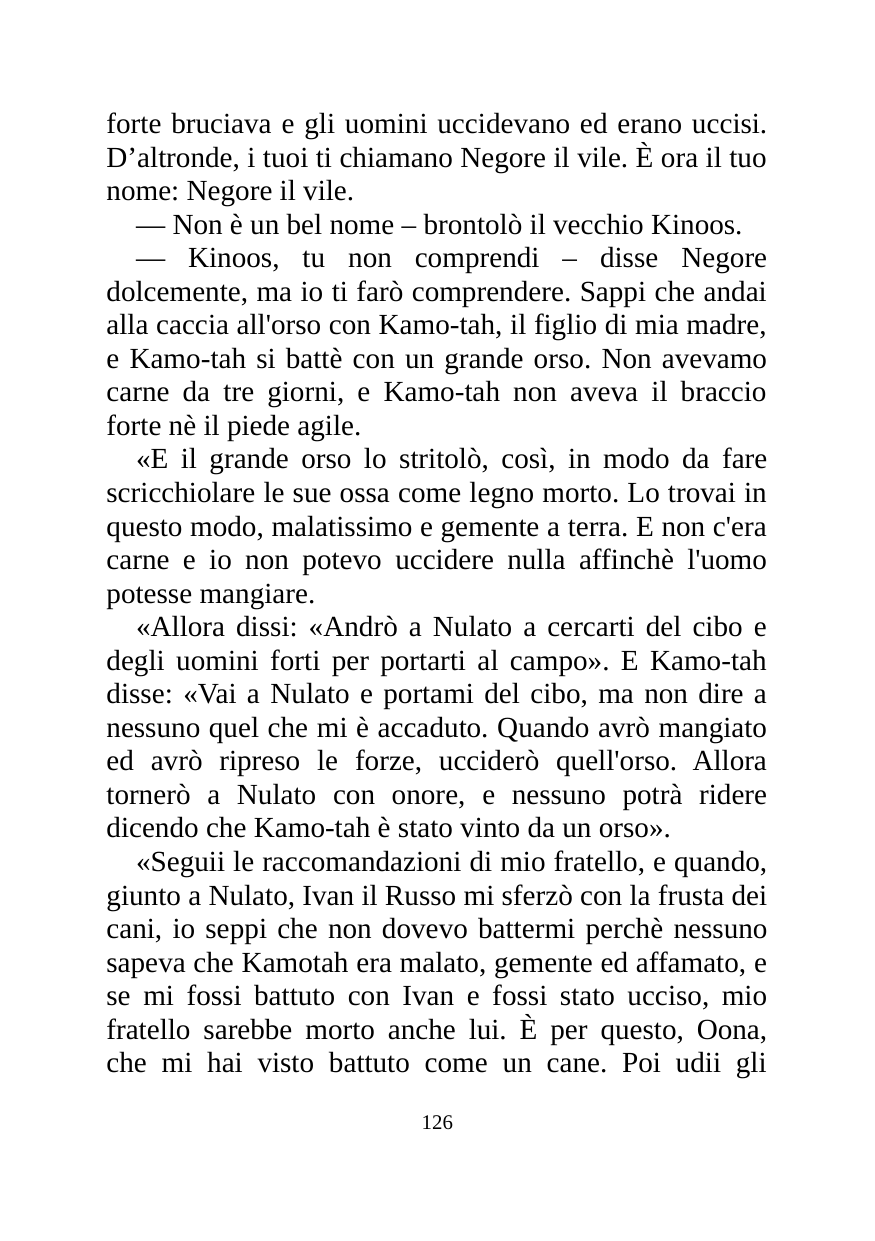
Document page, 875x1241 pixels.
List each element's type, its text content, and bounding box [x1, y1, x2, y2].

text — Kinoos, tu non comprendi – disse Negore dolcemente, ma io ti farò comprendere. Sappi che andai alla caccia all'orso con Kamo-tah, il figlio di mia madre, e Kamo-tah si battè con un grande orso. Non avevamo carne da tre giorni, e Kamo-tah non aveva il braccio forte nè il piede agile. [106, 240, 768, 442]
text «Seguii le raccomandazioni di mio fratello, e quando, giunto a Nulato, Ivan il Russo mi sferzò con la frusta dei cani, io seppi che non dovevo battermi perchè nessuno sapeva che Kamotah era malato, gemente ed affamato, e se mi fossi battuto con Ivan e fossi stato ucciso, mio fratello sarebbe morto anche lui. È per questo, Oona, che mi hai visto battuto come un cane. Poi udii gli [106, 844, 768, 1079]
text forte bruciava e gli uomini uccidevano ed erano uccisi. D’altronde, i tuoi ti chiamano Negore il vile. È ora il tuo nome: Negore il vile. [106, 106, 768, 207]
text «Allora dissi: «Andrò a Nulato a cercarti del cibo e degli uomini forti per portarti al campo». E Kamo-tah disse: «Vai a Nulato e portami del cibo, ma non dire a nessuno quel che mi è accaduto. Quando avrò mangiato ed avrò ripreso le forze, ucciderò quell'orso. Allora tornerò a Nulato con onore, e nessuno potrà ridere dicendo che Kamo-tah è stato vinto da un orso». [106, 609, 768, 844]
text — Non è un bel nome – brontolò il vecchio Kinoos. [106, 207, 768, 240]
text «E il grande orso lo stritolò, così, in modo da fare scricchiolare le sue ossa come legno morto. Lo trovai in questo modo, malatissimo e gemente a terra. E non c'era carne e io non potevo uccidere nulla affinchè l'uomo potesse mangiare. [106, 442, 768, 609]
